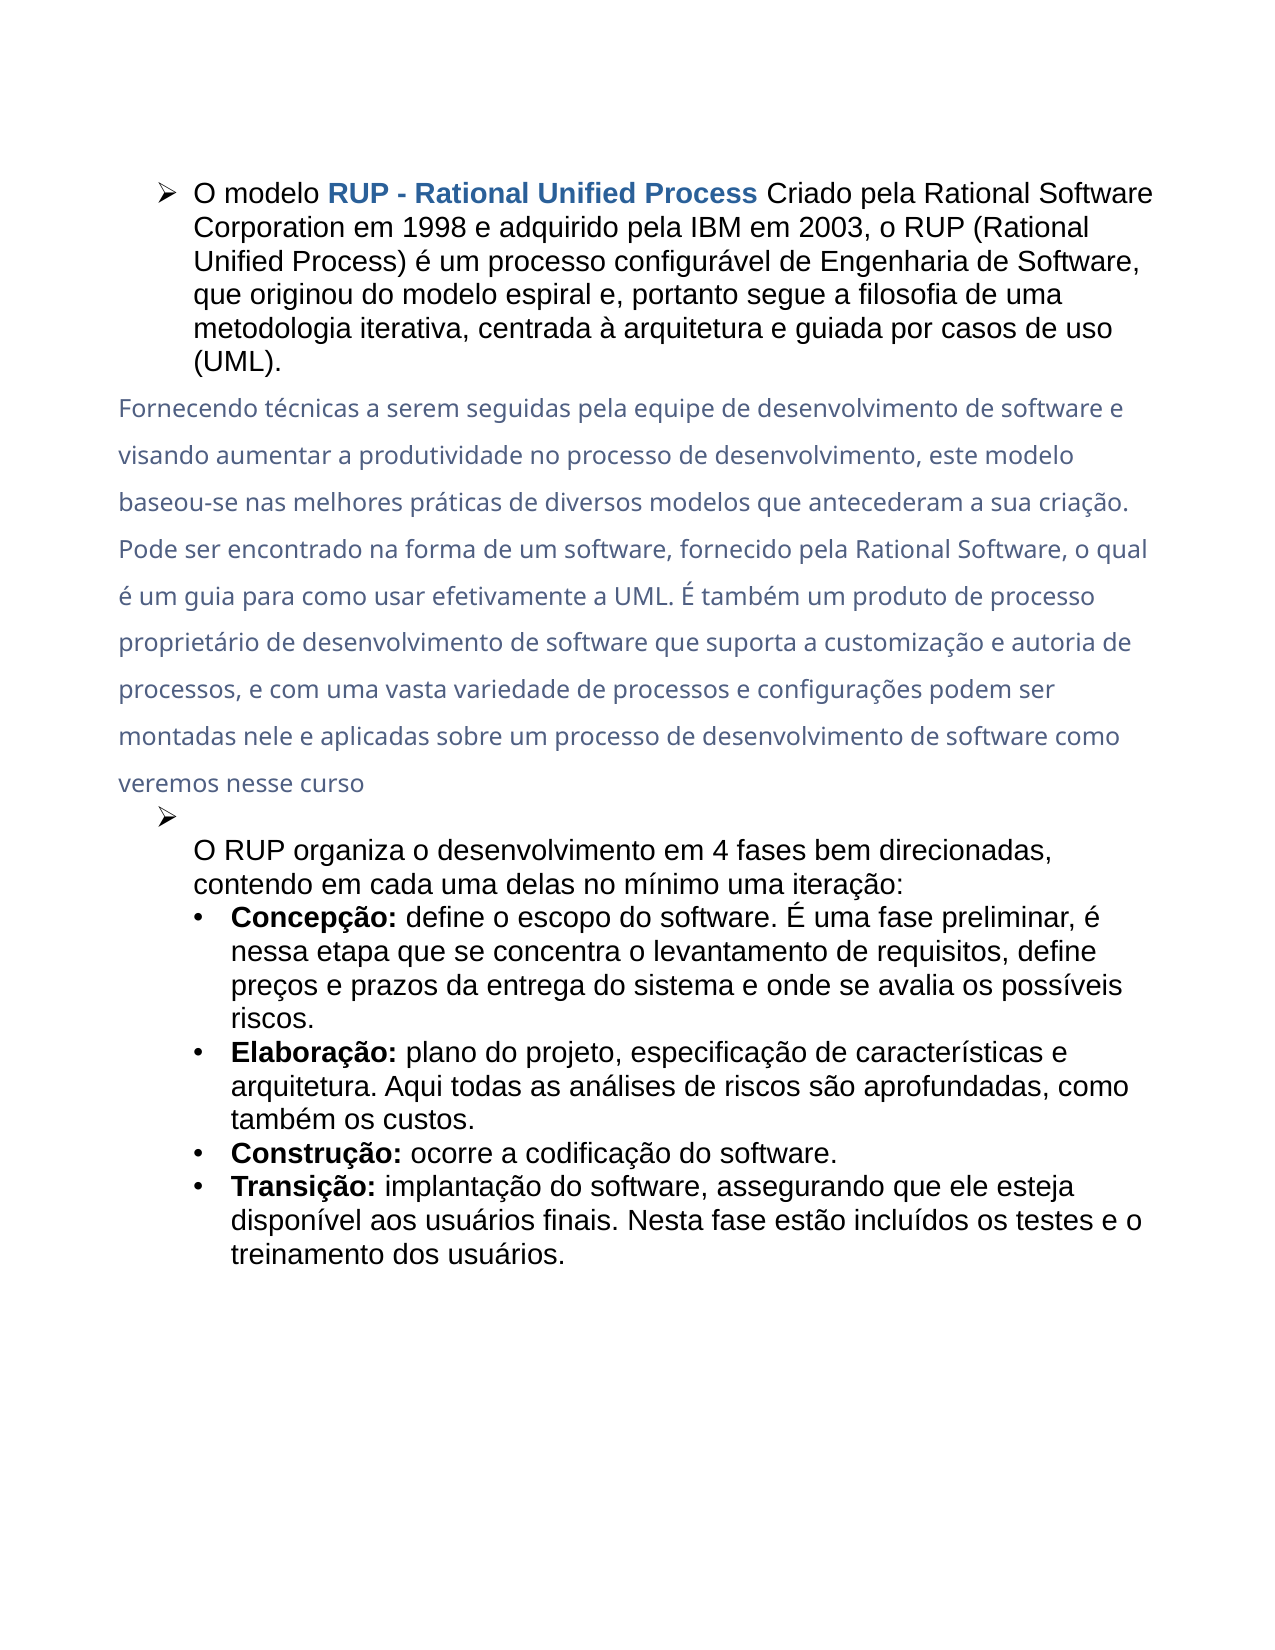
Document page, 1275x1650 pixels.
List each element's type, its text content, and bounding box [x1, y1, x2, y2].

text Fornecendo técnicas a serem seguidas pela equipe de desenvolvimento de software e visando aumentar a produtividade no processo de desenvolvimento, este modelo baseou-se nas melhores práticas de diversos modelos que antecederam a sua criação. [118, 378, 1157, 518]
list Concepção: define o escopo do software. É uma fase preliminar, é nessa etapa que se concentra o levantamento de requisitos, define preços e prazos da entrega do sistema e onde se avalia os possíveis riscos. [193, 901, 1157, 1035]
text Pode ser encontrado na forma de um software, fornecido pela Rational Software, o qual é um guia para como usar efetivamente a UML. É também um produto de processo proprietário de desenvolvimento de software que suporta a customização e autoria de processos, e com uma vasta variedade de processos e configurações podem ser montadas nele e aplicadas sobre um processo de desenvolvimento de software como veremos nesse curso [118, 518, 1157, 800]
list Construção: ocorre a codificação do software. [193, 1136, 1157, 1169]
list Elaboração: plano do projeto, especificação de características e arquitetura. Aqui todas as análises de riscos são aprofundadas, como também os custos. [193, 1035, 1157, 1136]
list O RUP organiza o desenvolvimento em 4 fases bem direcionadas, contendo em cada uma delas no mínimo uma iteração: [156, 800, 1157, 901]
list Transição: implantação do software, assegurando que ele esteja disponível aos usuários finais. Nesta fase estão incluídos os testes e o treinamento dos usuários. [193, 1169, 1157, 1270]
list O modelo RUP - Rational Unified Process Criado pela Rational Software Corporation em 1998 e adquirido pela IBM em 2003, o RUP (Rational Unified Process) é um processo configurável de Engenharia de Software, que originou do modelo espiral e, portanto segue a filosofia de uma metodologia iterativa, centrada à arquitetura e guiada por casos de uso (UML). [156, 176, 1157, 378]
